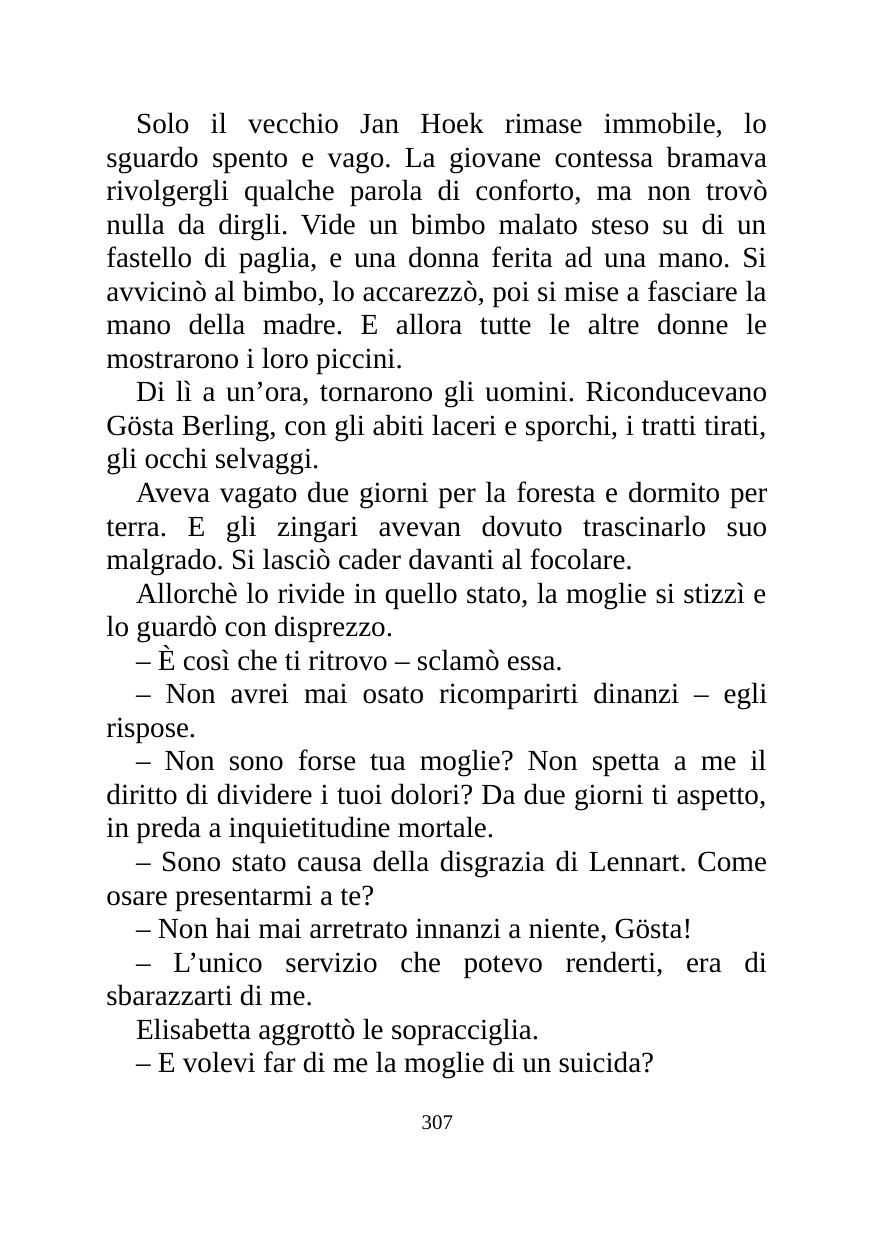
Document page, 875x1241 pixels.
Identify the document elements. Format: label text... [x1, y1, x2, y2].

text Elisabetta aggrottò le sopracciglia. [106, 1012, 768, 1045]
text – E volevi far di me la moglie di un suicida? [106, 1045, 768, 1079]
text – Non sono forse tua moglie? Non spetta a me il diritto di dividere i tuoi dolori? Da due giorni ti aspetto, in preda a inquietitudine mortale. [106, 743, 768, 844]
text – L’unico servizio che potevo renderti, era di sbarazzarti di me. [106, 945, 768, 1012]
text – Sono stato causa della disgrazia di Lennart. Come osare presentarmi a te? [106, 844, 768, 911]
text – È così che ti ritrovo – sclamò essa. [106, 643, 768, 676]
text Allorchè lo rivide in quello stato, la moglie si stizzì e lo guardò con disprezzo. [106, 576, 768, 643]
text – Non hai mai arretrato innanzi a niente, Gösta! [106, 911, 768, 945]
text Aveva vagato due giorni per la foresta e dormito per terra. E gli zingari avevan dovuto trascinarlo suo malgrado. Si lasciò cader davanti al focolare. [106, 475, 768, 576]
text – Non avrei mai osato ricomparirti dinanzi – egli rispose. [106, 676, 768, 743]
text Di lì a un’ora, tornarono gli uomini. Riconducevano Gösta Berling, con gli abiti laceri e sporchi, i tratti tirati, gli occhi selvaggi. [106, 374, 768, 475]
text Solo il vecchio Jan Hoek rimase immobile, lo sguardo spento e vago. La giovane contessa bramava rivolgergli qualche parola di conforto, ma non trovò nulla da dirgli. Vide un bimbo malato steso su di un fastello di paglia, e una donna ferita ad una mano. Si avvicinò al bimbo, lo accarezzò, poi si mise a fasciare la mano della madre. E allora tutte le altre donne le mostrarono i loro piccini. [106, 106, 768, 374]
